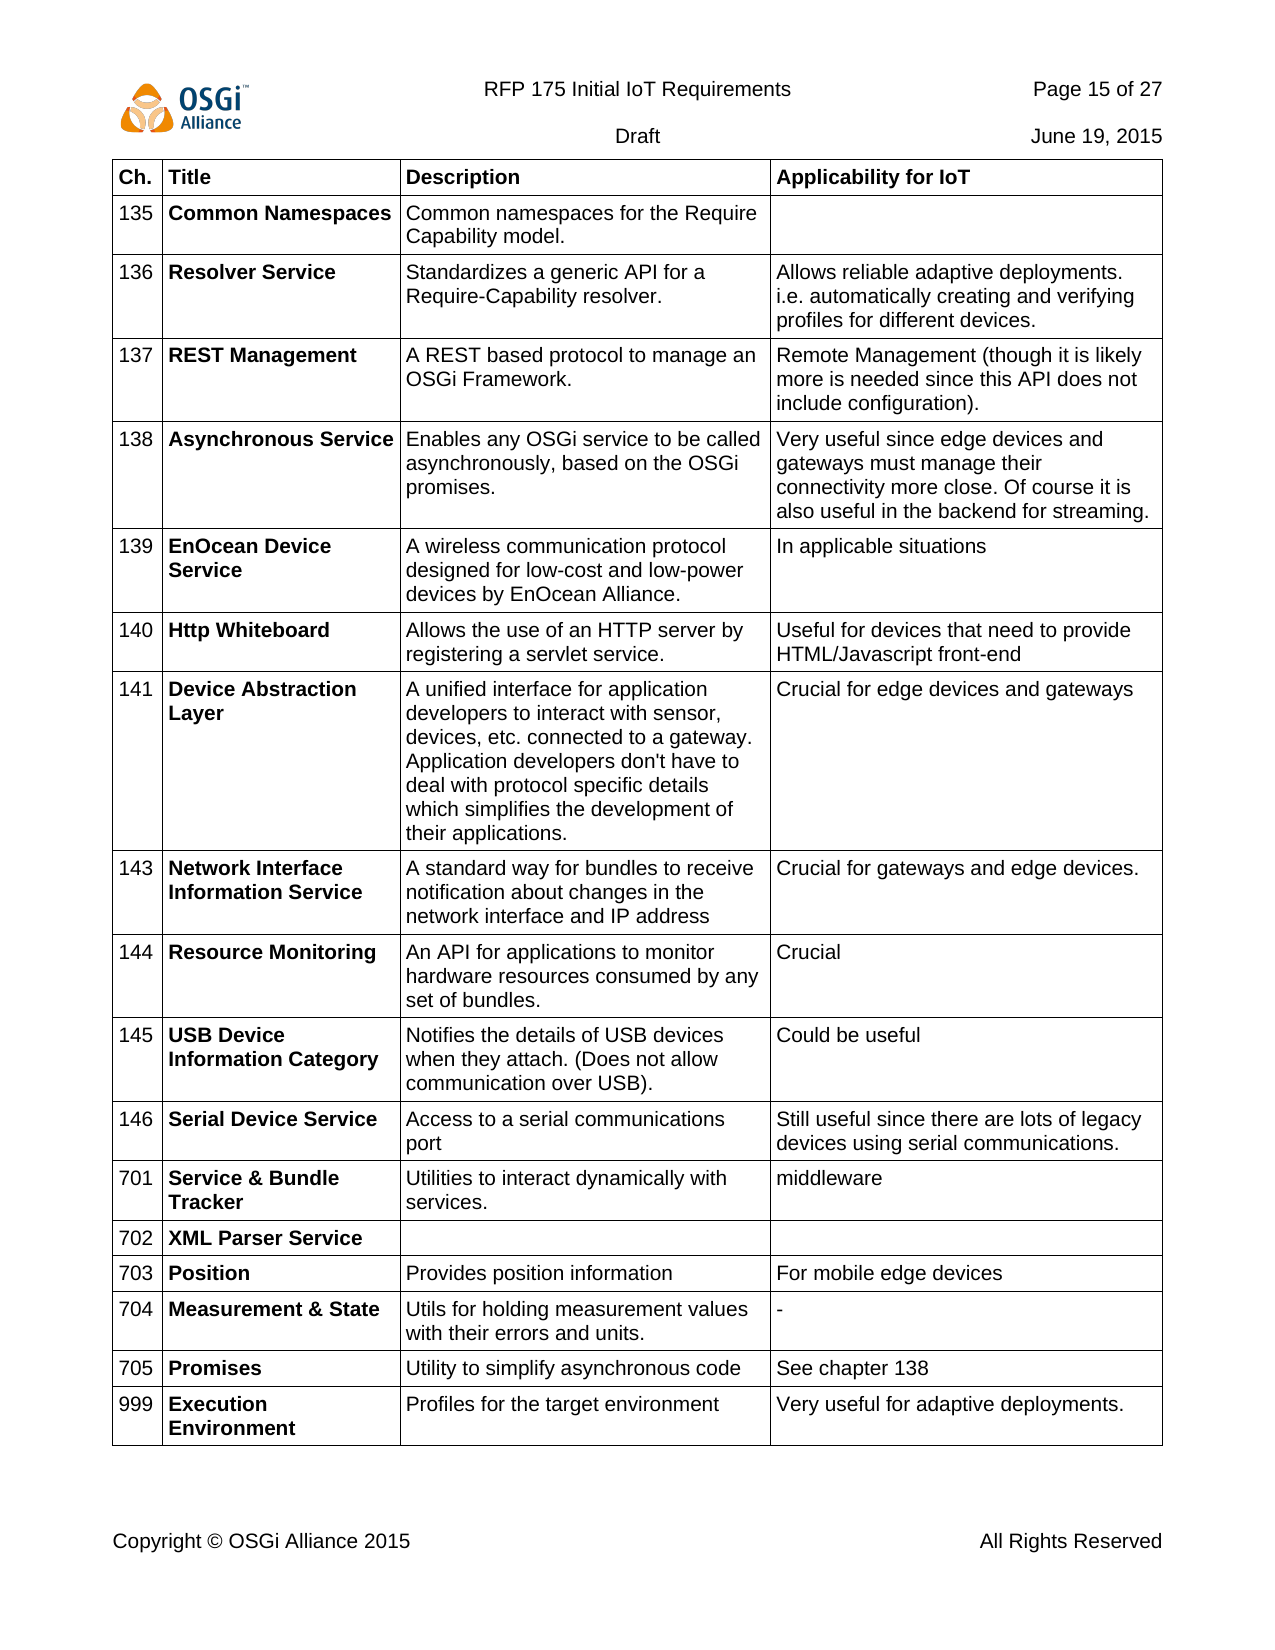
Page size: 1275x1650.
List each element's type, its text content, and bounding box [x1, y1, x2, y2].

table_cell Allows the use of an HTTP server by registering a servlet service. [401, 613, 770, 671]
table_cell 703 [113, 1256, 162, 1291]
table_cell 137 [113, 339, 162, 421]
table_cell REST Management [163, 339, 400, 421]
table_cell Device Abstraction Layer [163, 672, 400, 850]
table_cell XML Parser Service [163, 1221, 400, 1255]
table_cell middleware [771, 1161, 1162, 1220]
table_cell Crucial for gateways and edge devices. [771, 851, 1162, 934]
table_cell Very useful for adaptive deployments. [771, 1387, 1162, 1445]
table_header Title [163, 160, 400, 194]
table_cell In applicable situations [771, 529, 1162, 612]
table_cell Position [163, 1256, 400, 1291]
table_cell A standard way for bundles to receive notification about changes in the network interface and IP address [401, 851, 770, 934]
table_cell 146 [113, 1102, 162, 1160]
table_cell See chapter 138 [771, 1351, 1162, 1386]
table_cell 144 [113, 935, 162, 1017]
table_cell Measurement & State [163, 1292, 400, 1350]
table_cell Standardizes a generic API for a Require-Capability resolver. [401, 255, 770, 337]
table_cell 704 [113, 1292, 162, 1350]
table_cell A wireless communication protocol designed for low-cost and low-power devices by EnOcean Alliance. [401, 529, 770, 612]
table_cell 136 [113, 255, 162, 337]
table_cell Promises [163, 1351, 400, 1386]
table_cell 139 [113, 529, 162, 612]
table_cell USB Device Information Category [163, 1018, 400, 1101]
table_cell 143 [113, 851, 162, 934]
table_cell [401, 1221, 770, 1255]
table_cell Access to a serial communications port [401, 1102, 770, 1160]
table_cell 135 [113, 196, 162, 254]
table_cell Useful for devices that need to provide HTML/Javascript front-end [771, 613, 1162, 671]
table_cell 145 [113, 1018, 162, 1101]
table_cell Common namespaces for the Require Capability model. [401, 196, 770, 254]
table_cell 702 [113, 1221, 162, 1255]
table_cell Utility to simplify asynchronous code [401, 1351, 770, 1386]
table_cell 141 [113, 672, 162, 850]
table_cell Serial Device Service [163, 1102, 400, 1160]
table_cell Execution Environment [163, 1387, 400, 1445]
table_cell 140 [113, 613, 162, 671]
table_cell Allows reliable adaptive deployments. i.e. automatically creating and verifying profiles for different devices. [771, 255, 1162, 337]
table_cell Remote Management (though it is likely more is needed since this API does not include configuration). [771, 339, 1162, 421]
table_cell Network Interface Information Service [163, 851, 400, 934]
table_cell Utils for holding measurement values with their errors and units. [401, 1292, 770, 1350]
table_cell 138 [113, 422, 162, 528]
table_cell Http Whiteboard [163, 613, 400, 671]
table_cell Asynchronous Service [163, 422, 400, 528]
table_cell Very useful since edge devices and gateways must manage their connectivity more close. Of course it is also useful in the backend for streaming. [771, 422, 1162, 528]
table_cell For mobile edge devices [771, 1256, 1162, 1291]
table_cell Resolver Service [163, 255, 400, 337]
table_cell An API for applications to monitor hardware resources consumed by any set of bundles. [401, 935, 770, 1017]
table_cell Notifies the details of USB devices when they attach. (Does not allow communication over USB). [401, 1018, 770, 1101]
table_cell Enables any OSGi service to be called asynchronously, based on the OSGi promises. [401, 422, 770, 528]
table_cell Common Namespaces [163, 196, 400, 254]
table_header Applicability for IoT [771, 160, 1162, 194]
table_cell Service & Bundle Tracker [163, 1161, 400, 1220]
table_cell Utilities to interact dynamically with services. [401, 1161, 770, 1220]
table_cell Profiles for the target environment [401, 1387, 770, 1445]
table_cell 701 [113, 1161, 162, 1220]
table_header Description [401, 160, 770, 194]
table_cell A REST based protocol to manage an OSGi Framework. [401, 339, 770, 421]
table_cell Resource Monitoring [163, 935, 400, 1017]
picture [113, 76, 257, 140]
table_cell - [771, 1292, 1162, 1350]
table_cell [771, 1221, 1162, 1255]
table_header Ch. [113, 160, 162, 194]
table_cell Crucial for edge devices and gateways [771, 672, 1162, 850]
table_cell EnOcean Device Service [163, 529, 400, 612]
table_cell Crucial [771, 935, 1162, 1017]
table_cell A unified interface for application developers to interact with sensor, devices, etc. connected to a gateway. Application developers don't have to deal with protocol specific details which simplifies the development of their applications. [401, 672, 770, 850]
table_cell Still useful since there are lots of legacy devices using serial communications. [771, 1102, 1162, 1160]
table_cell [771, 196, 1162, 254]
table_cell 999 [113, 1387, 162, 1445]
table_cell 705 [113, 1351, 162, 1386]
table_cell Could be useful [771, 1018, 1162, 1101]
table_cell Provides position information [401, 1256, 770, 1291]
